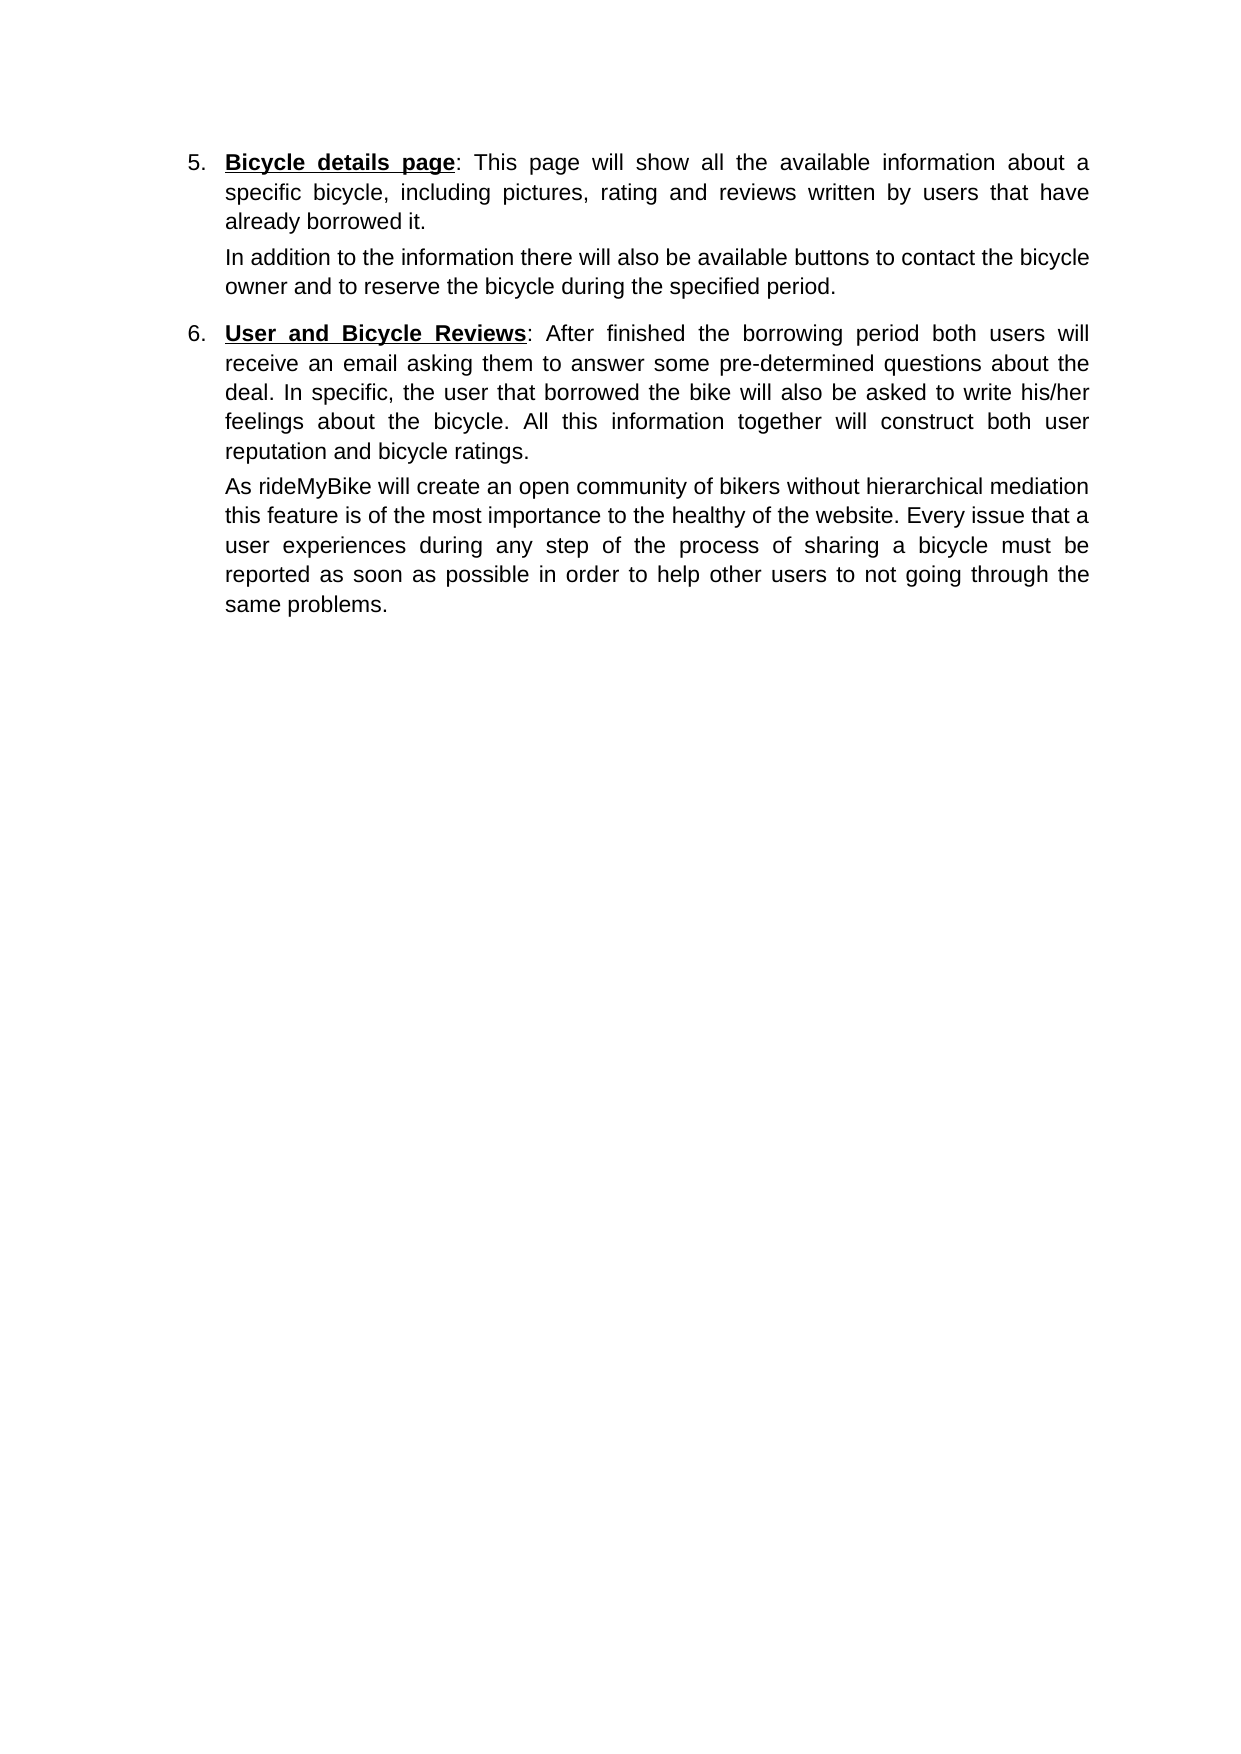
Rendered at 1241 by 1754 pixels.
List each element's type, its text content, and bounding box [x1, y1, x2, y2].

list User and Bicycle Reviews: After finished the borrowing period both users will receive an email asking them to answer some pre-determined questions about the deal. In specific, the user that borrowed the bike will also be asked to write his/her feelings about the bicycle. All this information together will construct both user reputation and bicycle ratings. [187, 321, 1091, 464]
text In addition to the information there will also be available buttons to contact the bicycle owner and to reserve the bicycle during the specified period. [225, 244, 1091, 299]
text As rideMyBike will create an open community of bikers without hierarchical mediation this feature is of the most importance to the healthy of the website. Every issue that a user experiences during any step of the process of sharing a bicycle must be reported as soon as possible in order to help other users to not going through the same problems. [225, 474, 1091, 617]
list Bicycle details page: This page will show all the available information about a specific bicycle, including pictures, rating and reviews written by users that have already borrowed it. [187, 150, 1091, 234]
